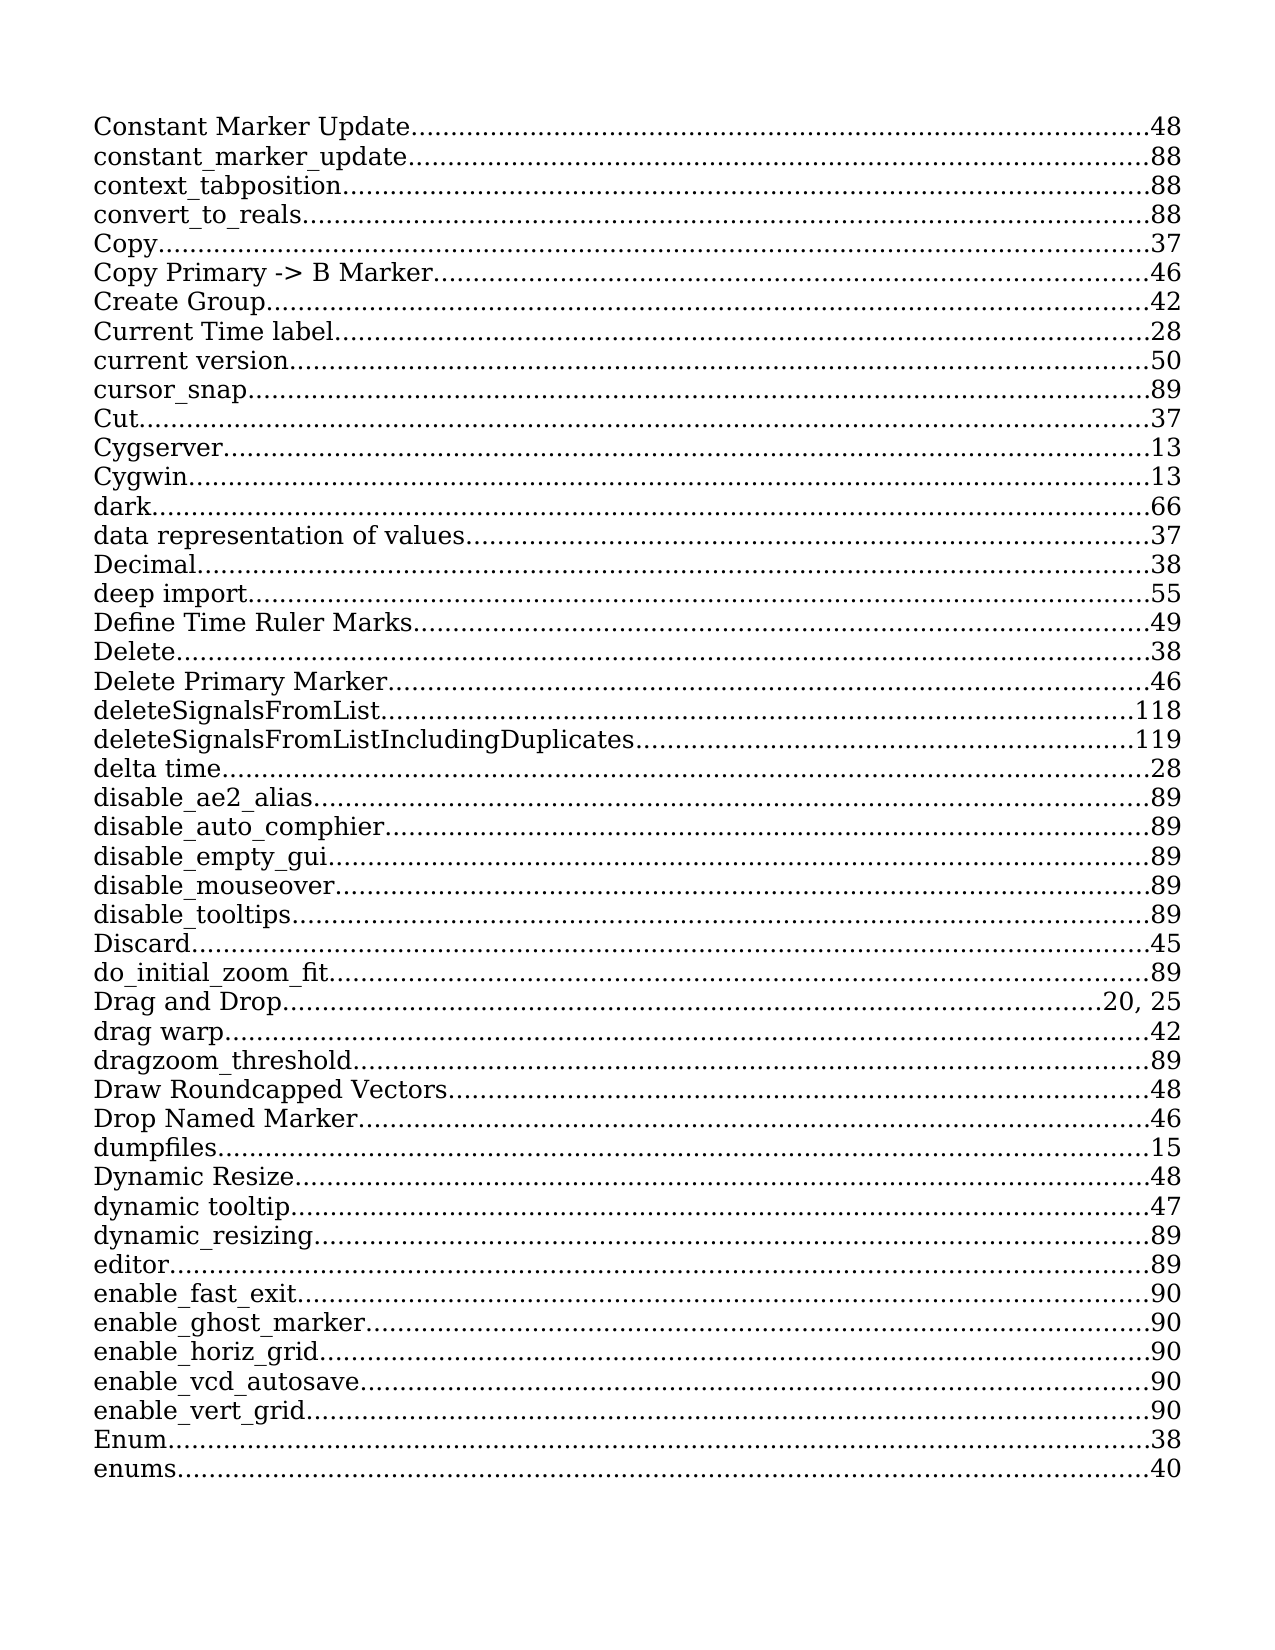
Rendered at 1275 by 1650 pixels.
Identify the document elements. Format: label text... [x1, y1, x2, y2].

text Copy 37 [93, 229, 1182, 258]
text Discard 45 [93, 929, 1182, 958]
text dragzoom_threshold 89 [93, 1046, 1182, 1075]
text Cygwin 13 [93, 462, 1182, 492]
text Drop Named Marker 46 [93, 1104, 1182, 1133]
text enable_vert_grid 90 [93, 1396, 1182, 1425]
text context_tabposition 88 [93, 171, 1182, 200]
text Draw Roundcapped Vectors 48 [93, 1075, 1182, 1104]
text data representation of values 37 [93, 521, 1182, 550]
text enums 40 [93, 1454, 1182, 1483]
text editor 89 [93, 1250, 1182, 1279]
text Create Group 42 [93, 287, 1182, 317]
text Copy Primary -> B Marker 46 [93, 258, 1182, 287]
text enable_fast_exit 90 [93, 1279, 1182, 1308]
text dark 66 [93, 492, 1182, 521]
text drag warp 42 [93, 1017, 1182, 1046]
text Enum 38 [93, 1425, 1182, 1454]
text disable_mouseover 89 [93, 871, 1182, 900]
text deleteSignalsFromListIncludingDuplicates 119 [93, 725, 1182, 754]
text Define Time Ruler Marks 49 [93, 608, 1182, 637]
text current version 50 [93, 346, 1182, 375]
text Constant Marker Update 48 [93, 112, 1182, 142]
text dynamic tooltip 47 [93, 1192, 1182, 1221]
text enable_horiz_grid 90 [93, 1337, 1182, 1367]
text disable_empty_gui 89 [93, 842, 1182, 871]
text do_initial_zoom_fit 89 [93, 958, 1182, 987]
text delta time 28 [93, 754, 1182, 783]
text Cut 37 [93, 404, 1182, 433]
text convert_to_reals 88 [93, 200, 1182, 229]
text constant_marker_update 88 [93, 142, 1182, 171]
text dynamic_resizing 89 [93, 1221, 1182, 1250]
text deleteSignalsFromList 118 [93, 696, 1182, 725]
text Drag and Drop 20, 25 [93, 987, 1182, 1017]
text Current Time label 28 [93, 317, 1182, 346]
text Delete 38 [93, 637, 1182, 667]
text Dynamic Resize 48 [93, 1162, 1182, 1192]
text dumpfiles 15 [93, 1133, 1182, 1162]
text Decimal 38 [93, 550, 1182, 579]
text disable_auto_comphier 89 [93, 812, 1182, 842]
text cursor_snap 89 [93, 375, 1182, 404]
text disable_ae2_alias 89 [93, 783, 1182, 812]
text enable_ghost_marker 90 [93, 1308, 1182, 1337]
text deep import 55 [93, 579, 1182, 608]
text Cygserver 13 [93, 433, 1182, 462]
text enable_vcd_autosave 90 [93, 1367, 1182, 1396]
text Delete Primary Marker 46 [93, 667, 1182, 696]
text disable_tooltips 89 [93, 900, 1182, 929]
